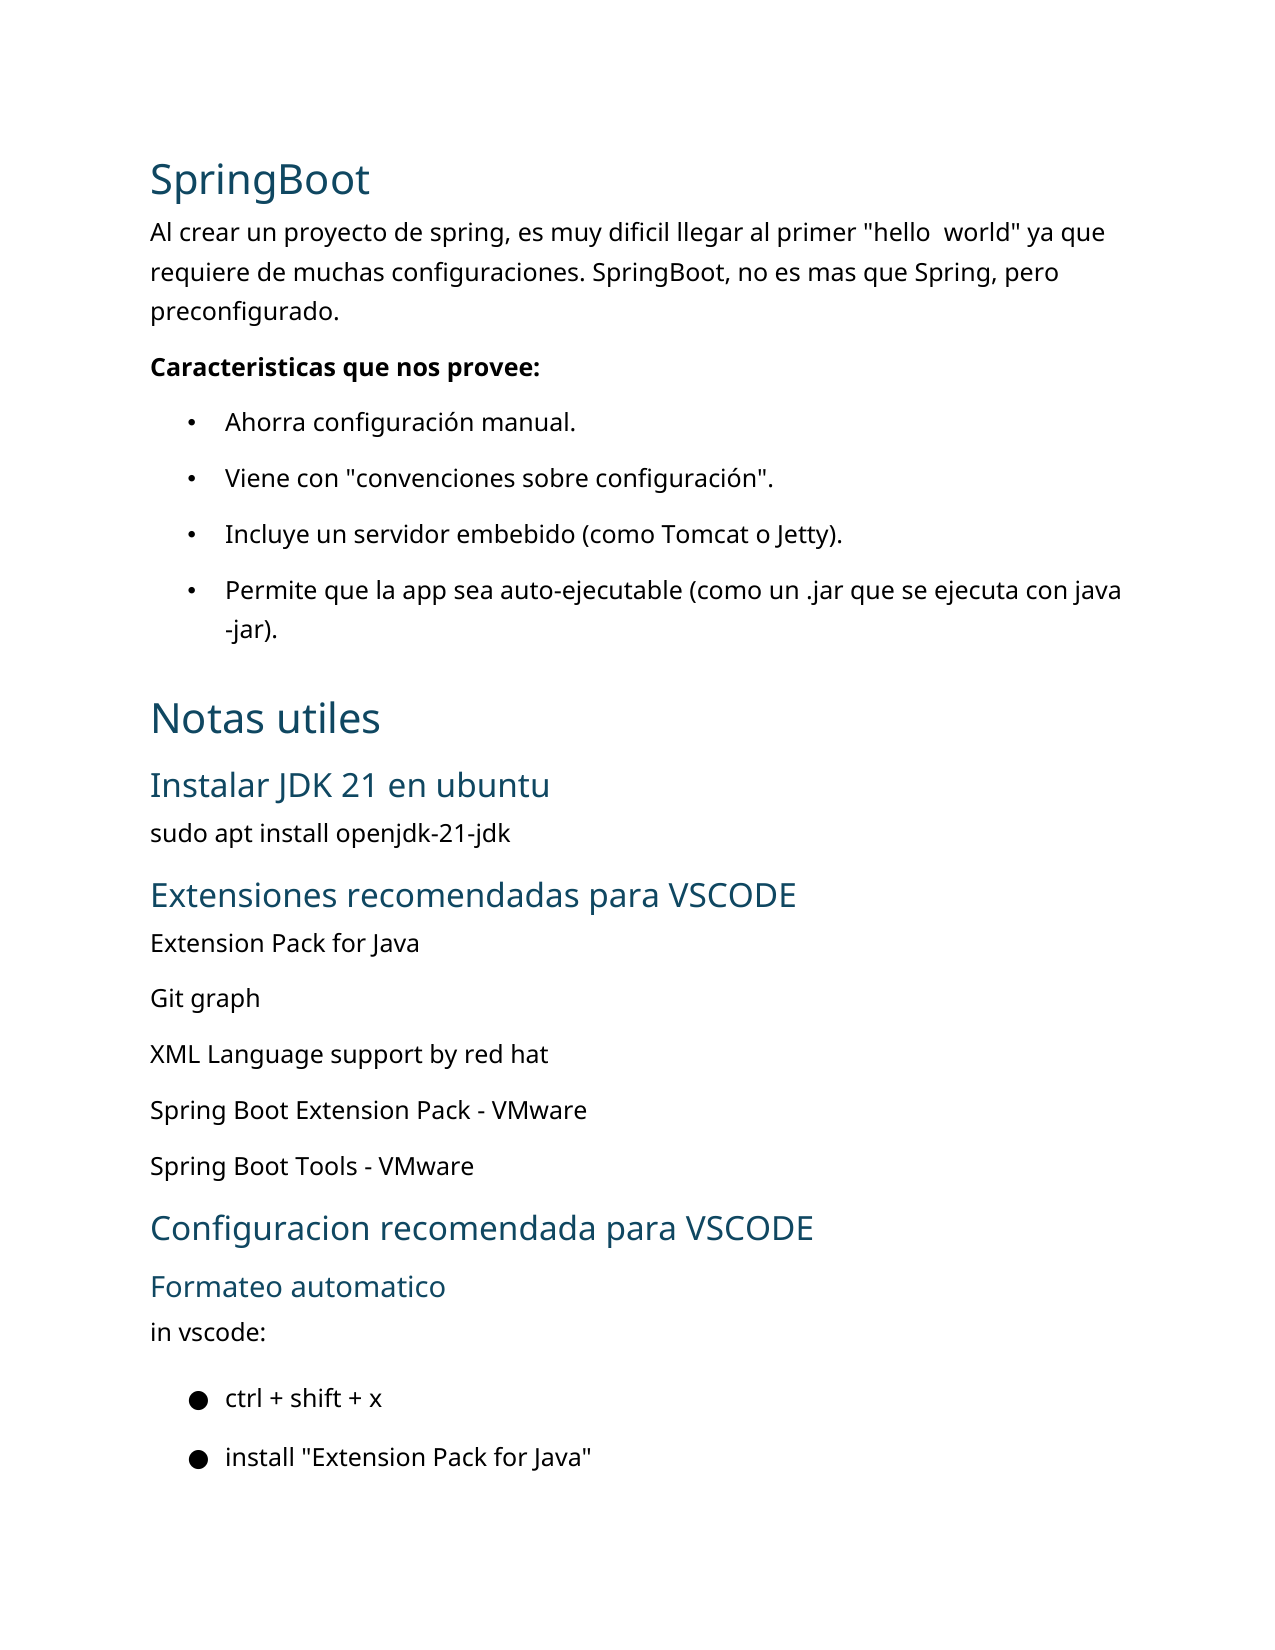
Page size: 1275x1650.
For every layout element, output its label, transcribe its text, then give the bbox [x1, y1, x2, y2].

subtitle Instalar JDK 21 en ubuntu [150, 762, 1125, 807]
list install "Extension Pack for Java" [187, 1429, 1125, 1480]
text Git graph [150, 981, 1125, 1015]
list ctrl + shift + x [187, 1370, 1125, 1422]
text sudo apt install openjdk-21-jdk [150, 816, 1125, 850]
subtitle SpringBoot [150, 150, 1125, 207]
subtitle Formateo automatico [150, 1266, 1125, 1306]
subtitle Configuracion recomendada para VSCODE [150, 1204, 1125, 1250]
subtitle Notas utiles [150, 688, 1125, 745]
list Viene con "convenciones sobre configuración". [187, 461, 1125, 495]
text Extension Pack for Java [150, 925, 1125, 959]
list Ahorra configuración manual. [187, 405, 1125, 439]
text Spring Boot Extension Pack - VMware [150, 1093, 1125, 1127]
text Spring Boot Tools - VMware [150, 1148, 1125, 1183]
text XML Language support by red hat [150, 1037, 1125, 1071]
text Al crear un proyecto de spring, es muy dificil llegar al primer "hello world" ya que requiere de muchas configuraciones. SpringBoot, no es mas que Spring, pero preconfigurado. [150, 215, 1125, 327]
list Incluye un servidor embebido (como Tomcat o Jetty). [187, 517, 1125, 551]
text in vscode: [150, 1314, 1125, 1348]
text Caracteristicas que nos provee: [150, 349, 1125, 383]
subtitle Extensiones recomendadas para VSCODE [150, 871, 1125, 917]
list Permite que la app sea auto-ejecutable (como un .jar que se ejecuta con java -jar). [187, 573, 1125, 646]
